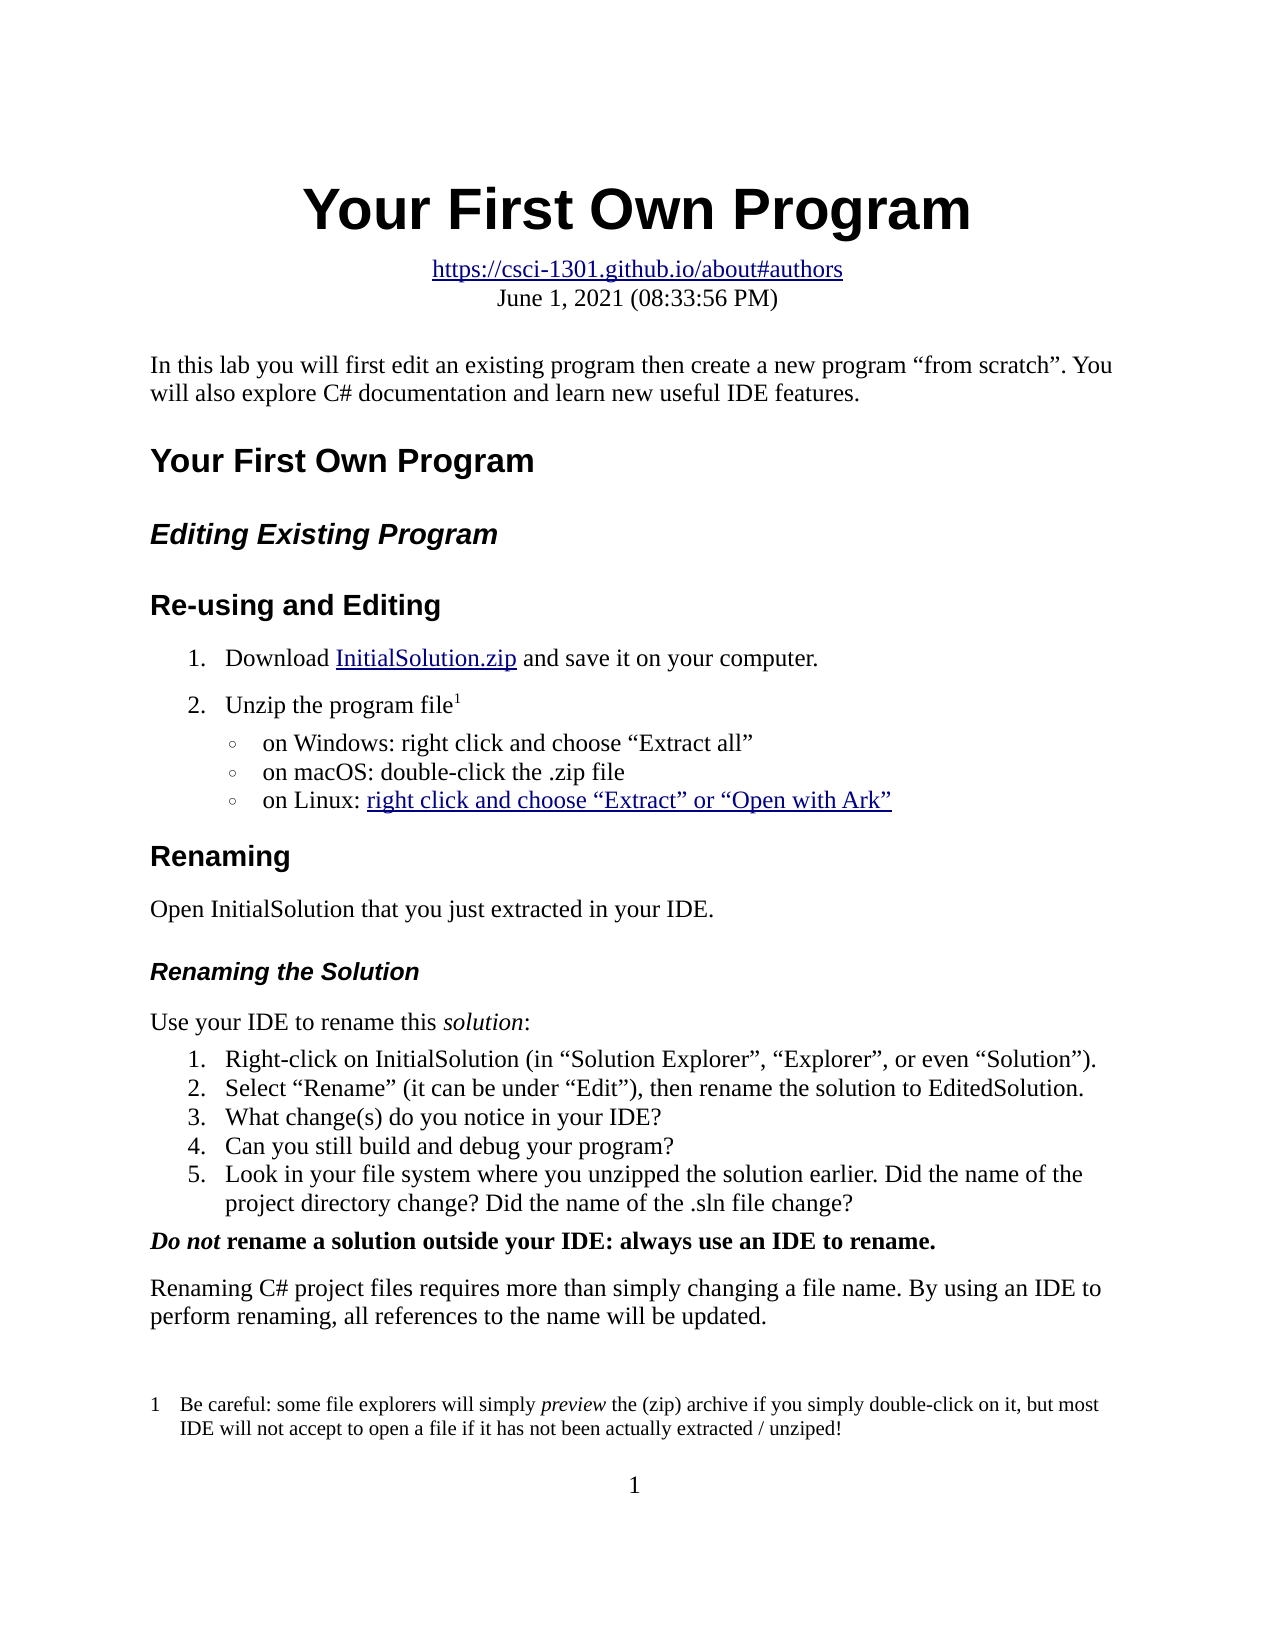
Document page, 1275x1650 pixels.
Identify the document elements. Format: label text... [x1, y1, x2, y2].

text June 1, 2021 (08:33:56 PM) [150, 283, 1125, 312]
list on macOS: double-click the .zip file [225, 757, 1125, 785]
text Do not rename a solution outside your IDE: always use an IDE to rename. [150, 1226, 1125, 1255]
text Renaming C# project files requires more than simply changing a file name. By using an IDE to perform renaming, all references to the name will be updated. [150, 1273, 1125, 1330]
list Unzip the program file [187, 690, 1125, 719]
text https://csci-1301.github.io/about#authors [150, 254, 1125, 283]
text Open InitialSolution that you just extracted in your IDE. [150, 894, 1125, 923]
text In this lab you will first edit an existing program then create a new program “from scratch”. You will also explore C# documentation and learn new useful IDE features. [150, 350, 1125, 407]
list Can you still build and debug your program? [187, 1131, 1125, 1159]
subtitle Re-using and Editing [150, 588, 1125, 622]
list Right-click on InitialSolution (in “Solution Explorer”, “Explorer”, or even “Solution”). [187, 1044, 1125, 1073]
list on Windows: right click and choose “Extract all” [225, 728, 1125, 757]
subtitle Your First Own Program [150, 441, 1125, 480]
list Be careful: some file explorers will simply preview the (zip) archive if you simply double-click on it, but most IDE will not accept to open a file if it has not been actually extracted / unziped! [150, 1392, 1125, 1440]
list on Linux: right click and choose “Extract” or “Open with Ark” [225, 785, 1125, 814]
text Use your IDE to rename this solution: [150, 1007, 1125, 1036]
list What change(s) do you notice in your IDE? [187, 1102, 1125, 1131]
list Select “Rename” (it can be under “Edit”), then rename the solution to EditedSolution. [187, 1073, 1125, 1102]
list Look in your file system where you unzipped the solution earlier. Did the name of the project directory change? Did the name of the .sln file change? [187, 1159, 1125, 1217]
list Download InitialSolution.zip and save it on your computer. [187, 643, 1125, 672]
title Your First Own Program [150, 175, 1125, 242]
subtitle Renaming the Solution [150, 957, 1125, 985]
subtitle Editing Existing Program [150, 517, 1125, 551]
subtitle Renaming [150, 839, 1125, 873]
